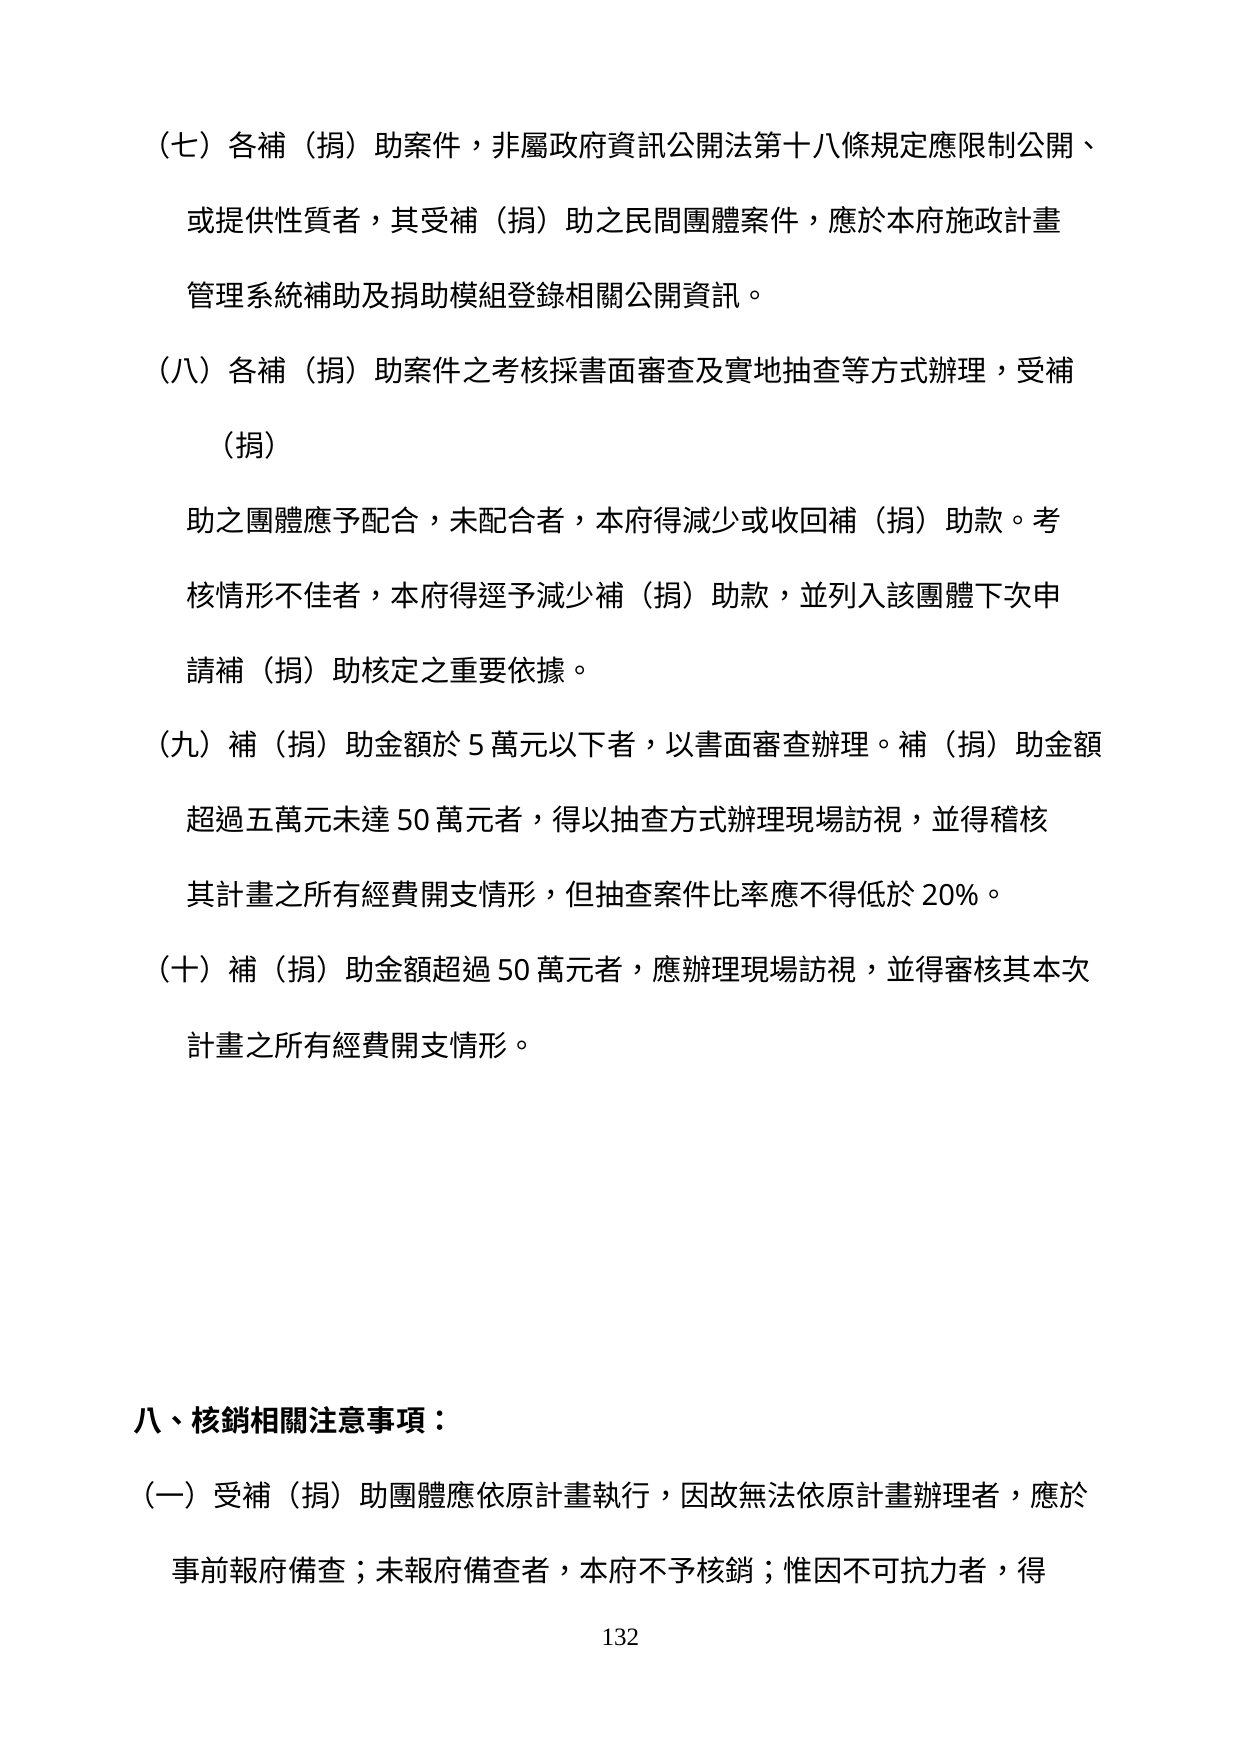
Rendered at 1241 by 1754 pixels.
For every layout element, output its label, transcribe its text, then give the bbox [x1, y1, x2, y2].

text 計畫之所有經費開支情形。 [118, 1006, 1122, 1081]
text （八）各補（捐）助案件之考核採書面審查及實地抽查等方式辦理，受補（捐） [118, 331, 1122, 481]
text 八、核銷相關注意事項： [118, 1381, 1122, 1456]
text 超過五萬元未達50萬元者，得以抽查方式辦理現場訪視，並得稽核 [118, 781, 1122, 856]
text 請補（捐）助核定之重要依據。 [118, 631, 1122, 706]
text （一）受補（捐）助團體應依原計畫執行，因故無法依原計畫辦理者，應於 [118, 1456, 1122, 1531]
text （九）補（捐）助金額於5萬元以下者，以書面審查辦理。補（捐）助金額 [118, 706, 1122, 781]
text （十）補（捐）助金額超過50萬元者，應辦理現場訪視，並得審核其本次 [118, 931, 1122, 1006]
text 管理系統補助及捐助模組登錄相關公開資訊。 [118, 256, 1122, 331]
text 核情形不佳者，本府得逕予減少補（捐）助款，並列入該團體下次申 [118, 556, 1122, 631]
text 事前報府備查；未報府備查者，本府不予核銷；惟因不可抗力者，得 [118, 1531, 1122, 1606]
text 助之團體應予配合，未配合者，本府得減少或收回補（捐）助款。考 [118, 481, 1122, 556]
text 其計畫之所有經費開支情形，但抽查案件比率應不得低於20%。 [118, 856, 1122, 931]
text （七）各補（捐）助案件，非屬政府資訊公開法第十八條規定應限制公開、 [118, 106, 1122, 181]
text 或提供性質者，其受補（捐）助之民間團體案件，應於本府施政計畫 [118, 181, 1122, 256]
